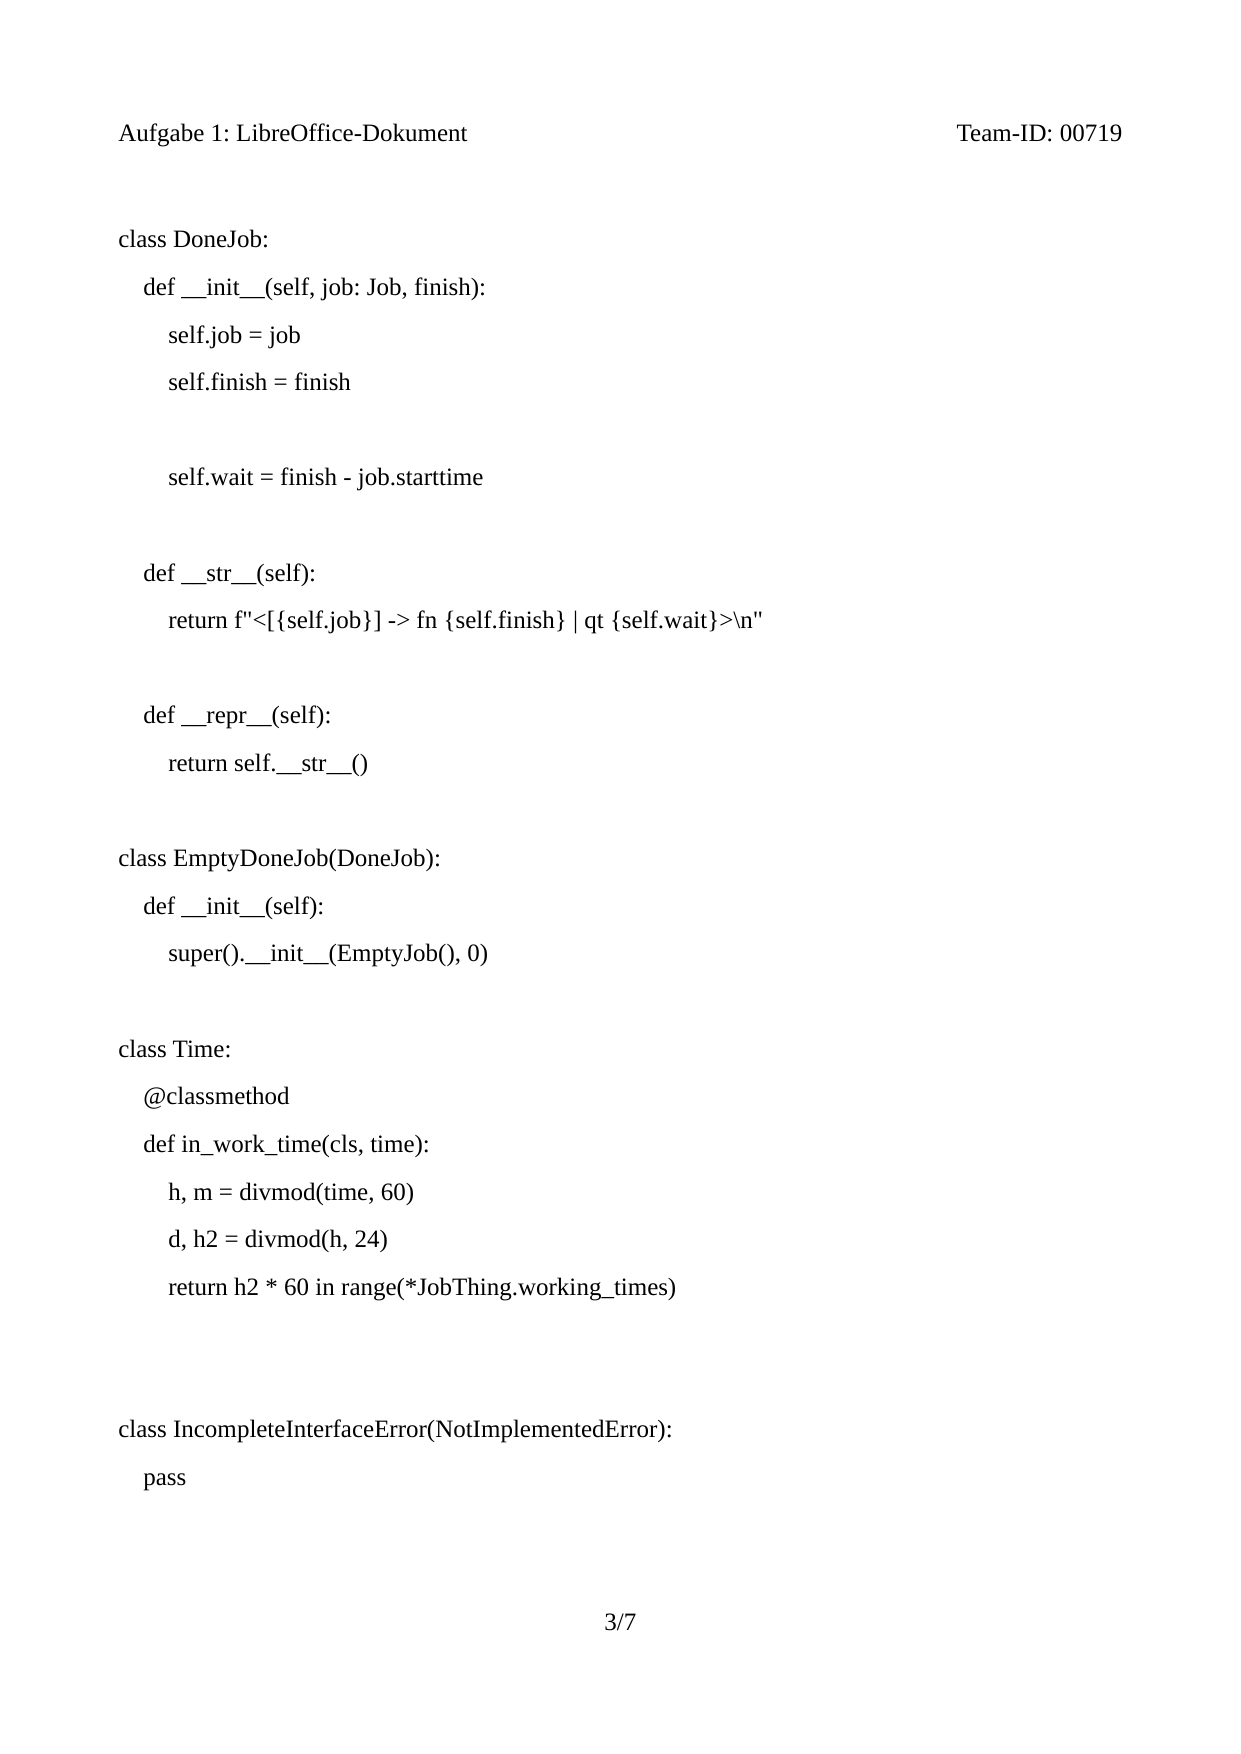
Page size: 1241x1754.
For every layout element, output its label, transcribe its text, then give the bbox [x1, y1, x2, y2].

text return self.__str__() [118, 748, 1122, 777]
text class EmptyDoneJob(DoneJob): [118, 843, 1122, 872]
text self.job = job [118, 320, 1122, 348]
text class DoneJob: [118, 224, 1122, 253]
text d, h2 = divmod(h, 24) [118, 1224, 1122, 1253]
text super().__init__(EmptyJob(), 0) [118, 938, 1122, 967]
text def __str__(self): [118, 558, 1122, 586]
text @classmethod [118, 1081, 1122, 1110]
text self.finish = finish [118, 367, 1122, 396]
text return h2 * 60 in range(*JobThing.working_times) [118, 1272, 1122, 1301]
text def __repr__(self): [118, 701, 1122, 729]
text class Time: [118, 1034, 1122, 1062]
text class IncompleteInterfaceError(NotImplementedError): [118, 1414, 1122, 1443]
text pass [118, 1462, 1122, 1491]
text return f"<[{self.job}] -> fn {self.finish} | qt {self.wait}>\n" [118, 605, 1122, 634]
text def in_work_time(cls, time): [118, 1129, 1122, 1158]
text h, m = divmod(time, 60) [118, 1177, 1122, 1205]
text self.wait = finish - job.starttime [118, 462, 1122, 491]
text def __init__(self, job: Job, finish): [118, 272, 1122, 301]
text def __init__(self): [118, 891, 1122, 920]
